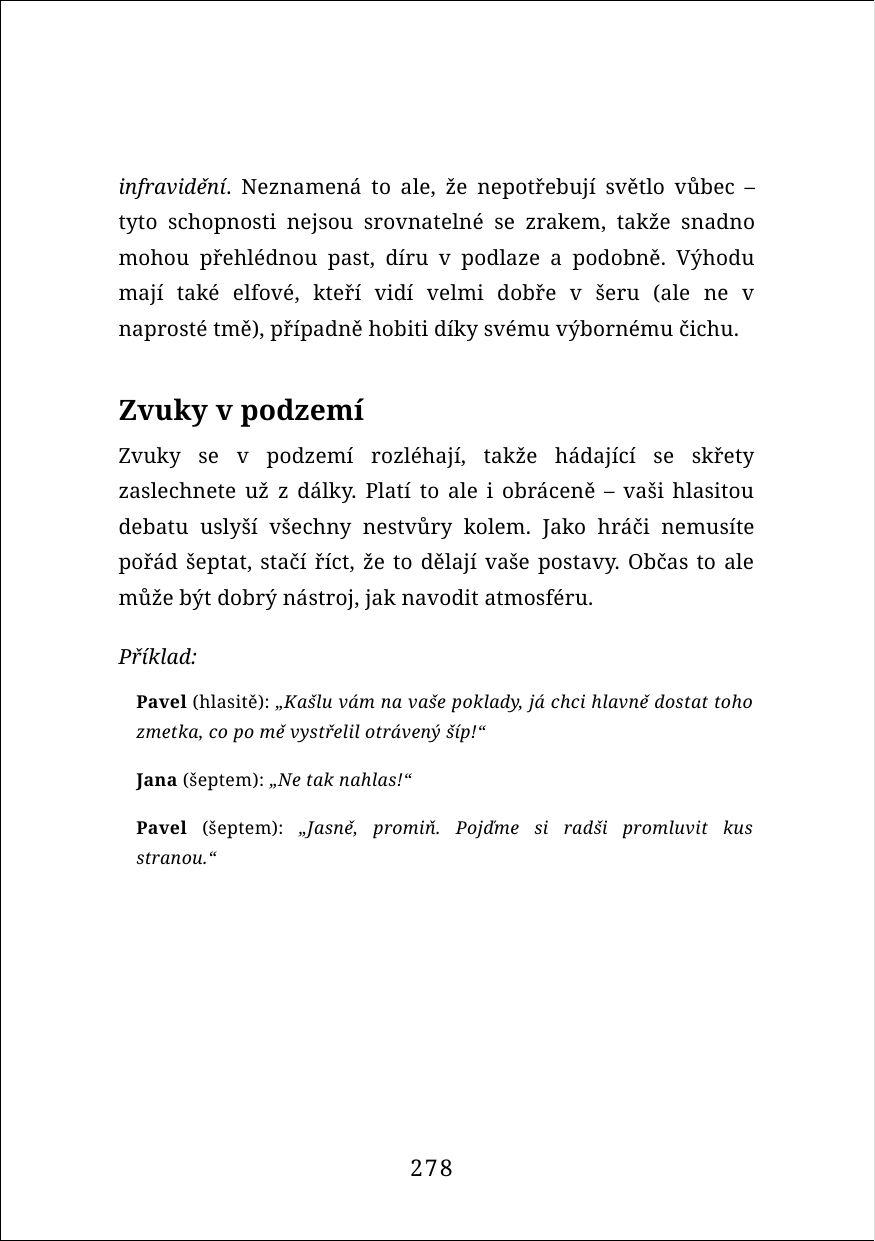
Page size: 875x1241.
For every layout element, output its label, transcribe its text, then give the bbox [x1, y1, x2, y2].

text Pavel (šeptem): „Jasně, promiň. Pojďme si radši promluvit kus stranou.“ [136, 815, 756, 870]
text Jana (šeptem): „Ne tak nahlas!“ [136, 767, 756, 792]
subtitle Zvuky v podzemí [118, 391, 756, 429]
text Pavel (hlasitě): „Kašlu vám na vaše poklady, já chci hlavně dostat toho zmetka, co po mě vystřelil otrávený šíp!“ [136, 689, 756, 744]
text Příklad: [118, 642, 756, 671]
text Zvuky se v podzemí rozléhají, takže hádající se skřety zaslechnete už z dálky. Platí to ale i obráceně – vaši hlasitou debatu uslyší všechny nestvůry kolem. Jako hráči nemusíte pořád šeptat, stačí říct, že to dělají vaše postavy. Občas to ale může být dobrý nástroj, jak navodit atmosféru. [118, 441, 756, 611]
text infravidění. Neznamená to ale, že nepotřebují světlo vůbec – tyto schopnosti nejsou srovnatelné se zrakem, takže snadno mohou přehlédnou past, díru v podlaze a podobně. Výhodu mají také elfové, kteří vidí velmi dobře v šeru (ale ne v naprosté tmě), případně hobiti díky svému výbornému čichu. [118, 172, 756, 342]
